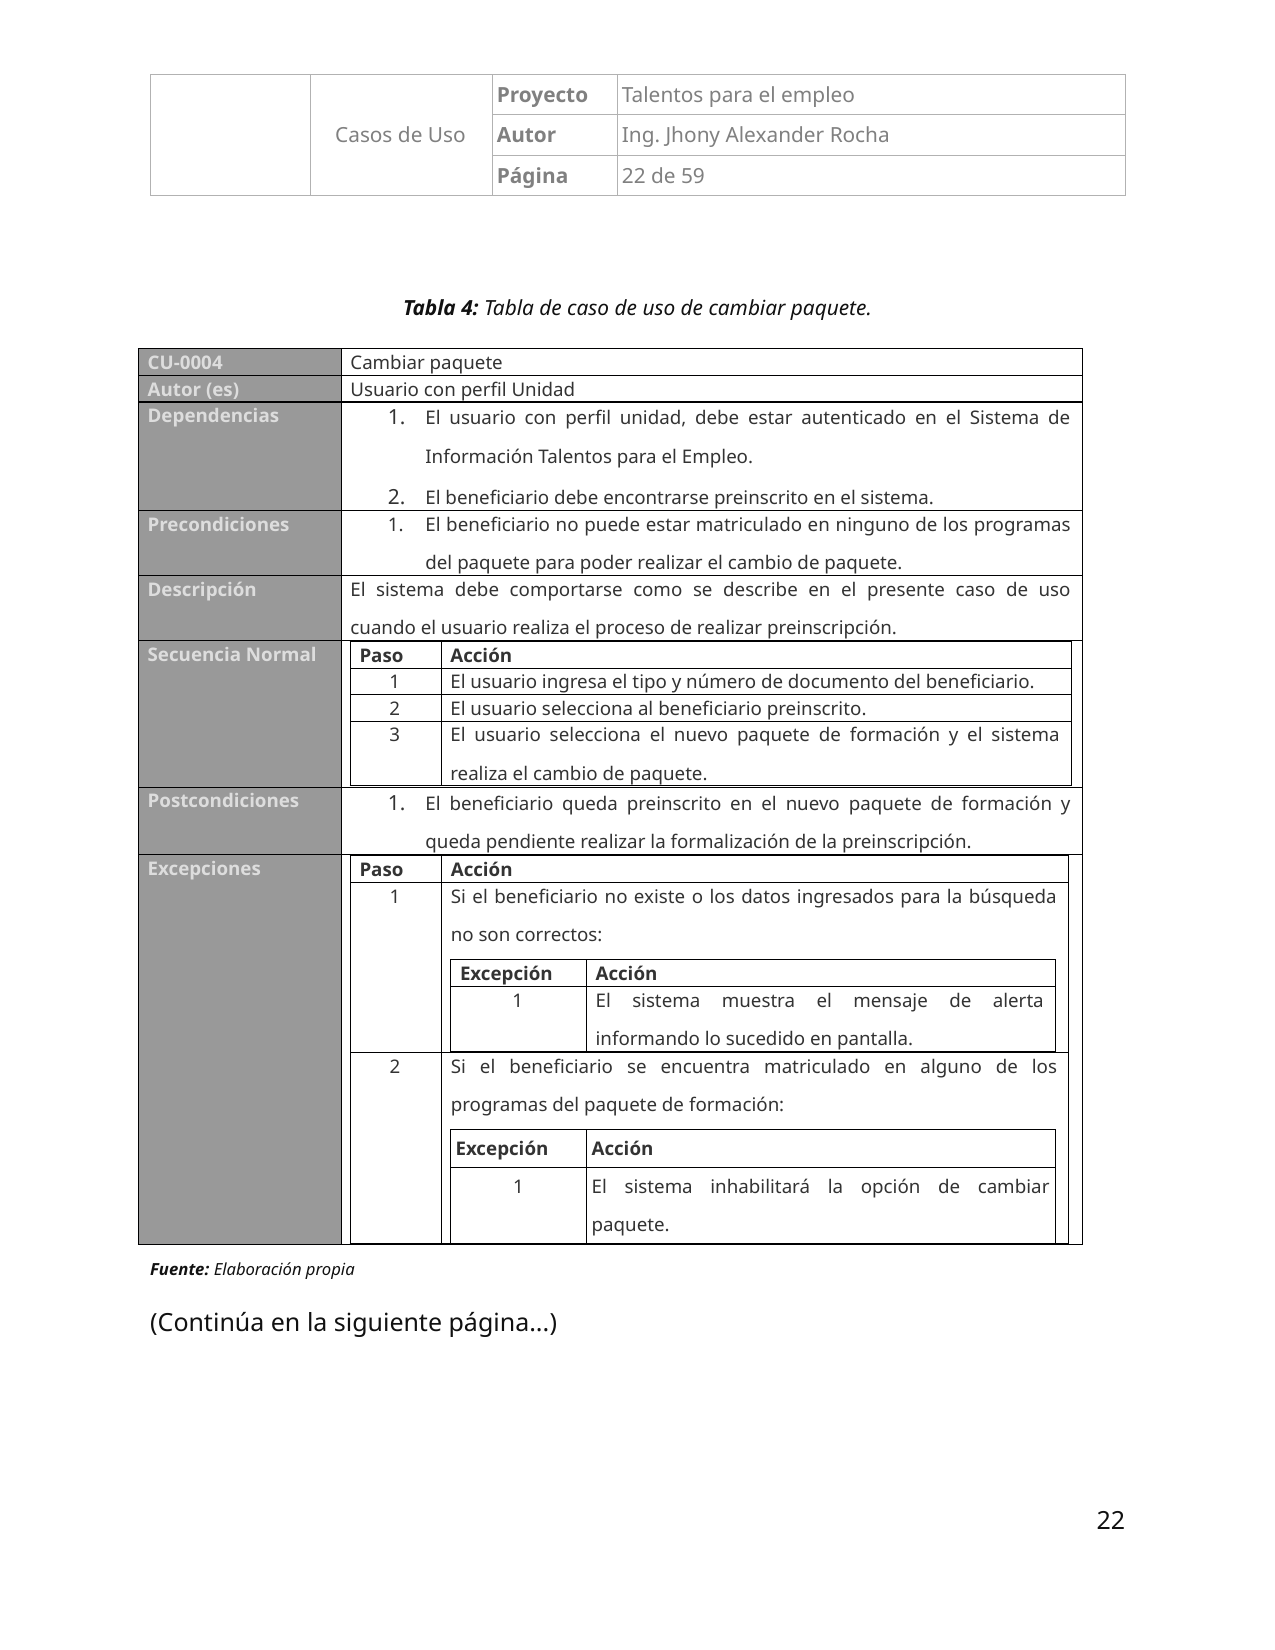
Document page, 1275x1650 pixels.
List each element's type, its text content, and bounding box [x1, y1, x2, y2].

table_cell El sistema debe comportarse como se describe en el presente caso de uso cuando el usuario realiza el proceso de realizar preinscripción. [342, 576, 1082, 640]
table_cell [1069, 855, 1082, 1244]
table_header CU-0004 [139, 349, 341, 375]
table_cell El usuario selecciona el nuevo paquete de formación y el sistema realiza el cambio de paquete. [442, 722, 1071, 785]
table_header Paso [351, 856, 441, 882]
table_cell Postcondiciones [139, 788, 341, 854]
text Tabla 4: Tabla de caso de uso de cambiar paquete. [150, 293, 1125, 322]
table_cell Descripción [139, 576, 341, 640]
table_cell Excepciones [139, 855, 341, 1244]
table_cell El sistema muestra el mensaje de alerta informando lo sucedido en pantalla. [587, 987, 1055, 1051]
text Fuente: Elaboración propia [150, 1258, 1125, 1281]
table_cell 2 [351, 1053, 441, 1243]
table_cell 1 [451, 987, 586, 1051]
table_cell [342, 855, 350, 1244]
table_cell Secuencia Normal [139, 641, 341, 787]
table_cell 3 [351, 722, 441, 785]
table_header Acción [587, 1130, 1055, 1167]
table_cell 1 [351, 669, 441, 694]
table_cell Dependencias [139, 403, 341, 510]
table_header Excepción [451, 960, 586, 986]
table_cell El beneficiario no puede estar matriculado en ninguno de los programas del paquete para poder realizar el cambio de paquete. [342, 511, 1082, 575]
table_cell [342, 641, 1082, 787]
table_cell El sistema inhabilitará la opción de cambiar paquete. [587, 1168, 1055, 1243]
table_header Excepción [451, 1130, 586, 1167]
table_cell El usuario selecciona al beneficiario preinscrito. [442, 695, 1071, 721]
table_cell Si el beneficiario se encuentra matriculado en alguno de los programas del paquete de formación: [442, 1053, 1068, 1243]
table_cell 2 [351, 695, 441, 721]
table_cell Si el beneficiario no existe o los datos ingresados para la búsqueda no son correctos: [442, 883, 1068, 1052]
table_header Paso [351, 642, 441, 667]
table_header Acción [442, 642, 1071, 667]
table_cell Autor (es) [139, 376, 341, 401]
table_header Cambiar paquete [342, 349, 1082, 375]
table_cell El beneficiario queda preinscrito en el nuevo paquete de formación y queda pendiente realizar la formalización de la preinscripción. [342, 788, 1082, 854]
table_cell El usuario con perfil unidad, debe estar autenticado en el Sistema de Información Talentos para el Empleo. El beneficiario debe encontrarse preinscrito en el sistema. [342, 403, 1082, 510]
text (Continúa en la siguiente página...) [150, 1304, 1125, 1338]
table_cell Precondiciones [139, 511, 341, 575]
table_cell 1 [451, 1168, 586, 1243]
table_cell Usuario con perfil Unidad [342, 376, 1082, 401]
table_header Acción [442, 856, 1068, 882]
table_header Acción [587, 960, 1055, 986]
table_cell El usuario ingresa el tipo y número de documento del beneficiario. [442, 669, 1071, 694]
table_cell 1 [351, 883, 441, 1052]
